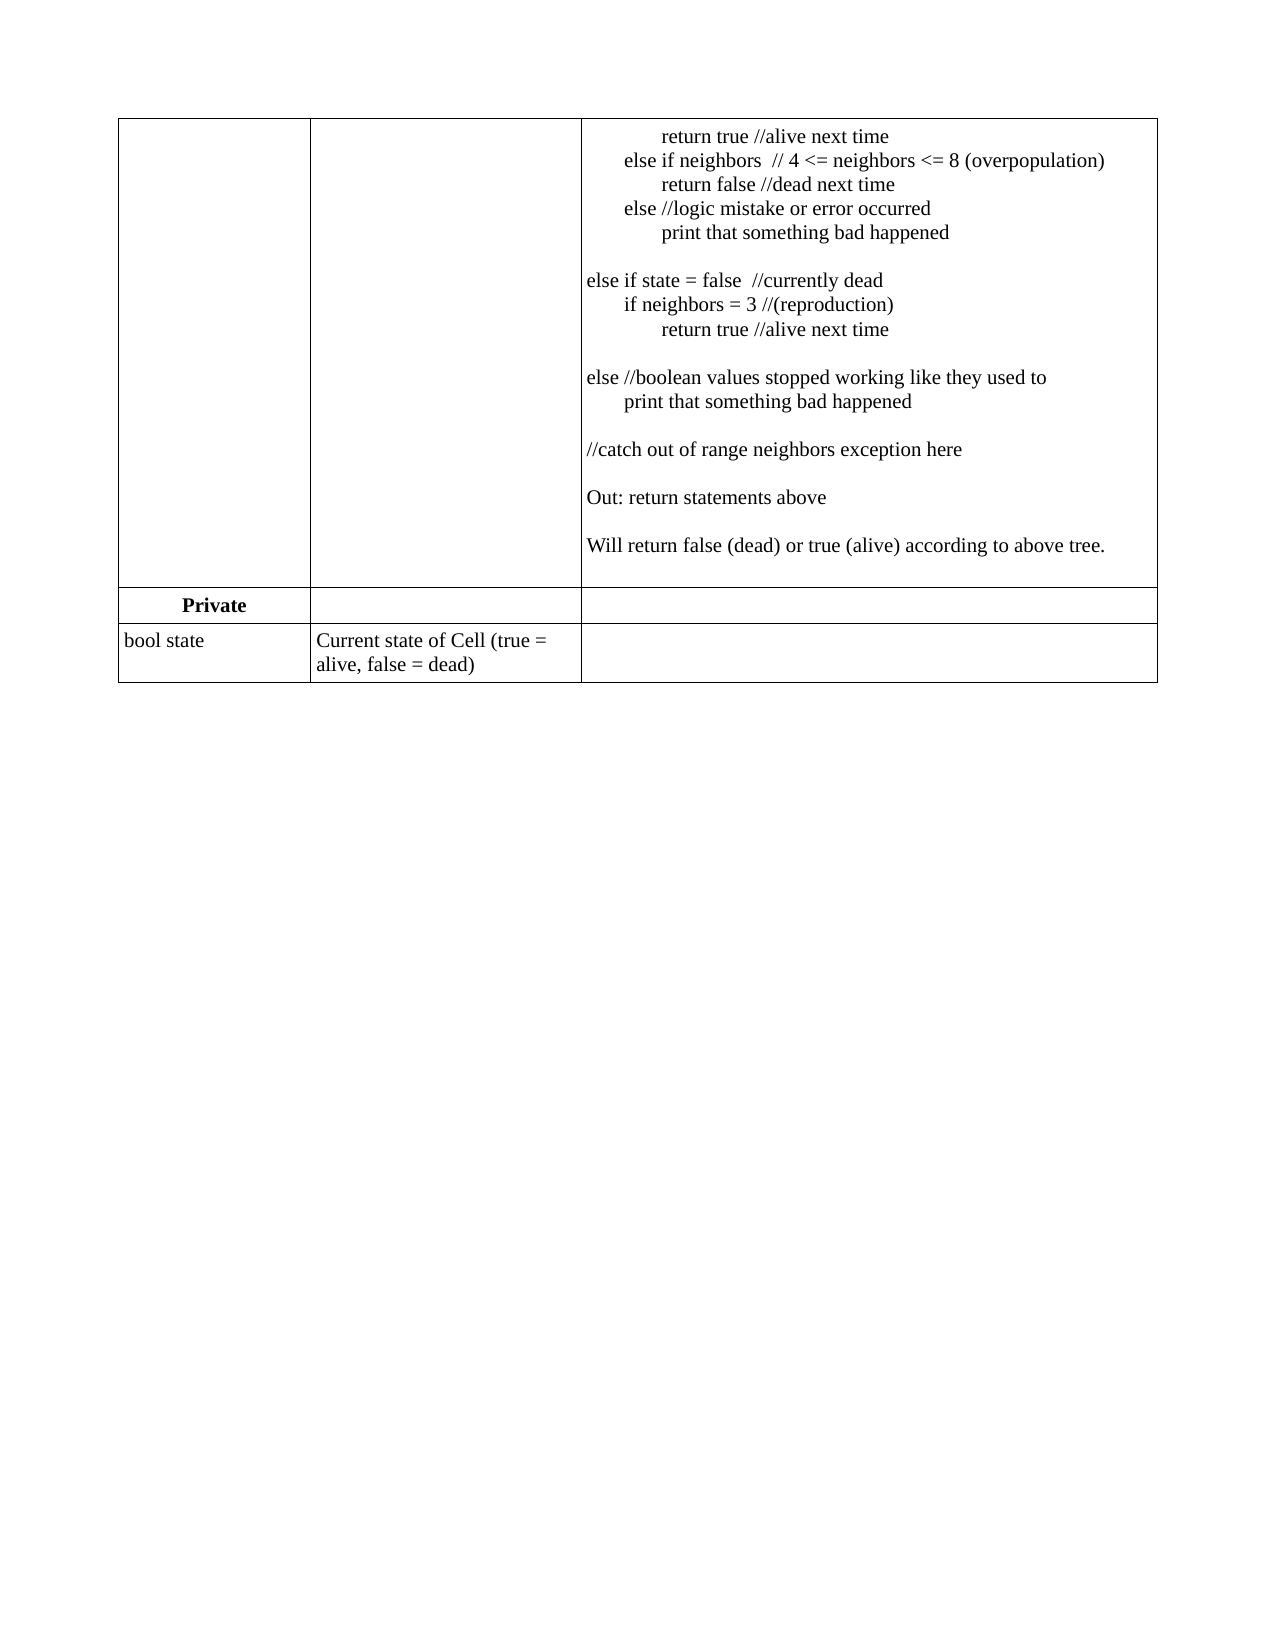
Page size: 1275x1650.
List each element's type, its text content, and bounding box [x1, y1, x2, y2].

table_cell bool state [119, 624, 310, 682]
table_cell [311, 119, 581, 587]
table_cell [311, 588, 581, 622]
table_cell [119, 119, 310, 587]
table_cell return true //alive next time else if neighbors // 4 <= neighbors <= 8 (overpopulation) return false //dead next time else //logic mistake or error occurred print that something bad happened else if state = false //currently dead if neighbors = 3 //(reproduction) return true //alive next time else //boolean values stopped working like they used to print that something bad happened //catch out of range neighbors exception here Out: return statements above Will return false (dead) or true (alive) according to above tree. [582, 119, 1157, 587]
table_cell [582, 588, 1157, 622]
table_cell Private [119, 588, 310, 622]
table_cell Current state of Cell (true = alive, false = dead) [311, 624, 581, 682]
table_cell [582, 624, 1157, 682]
